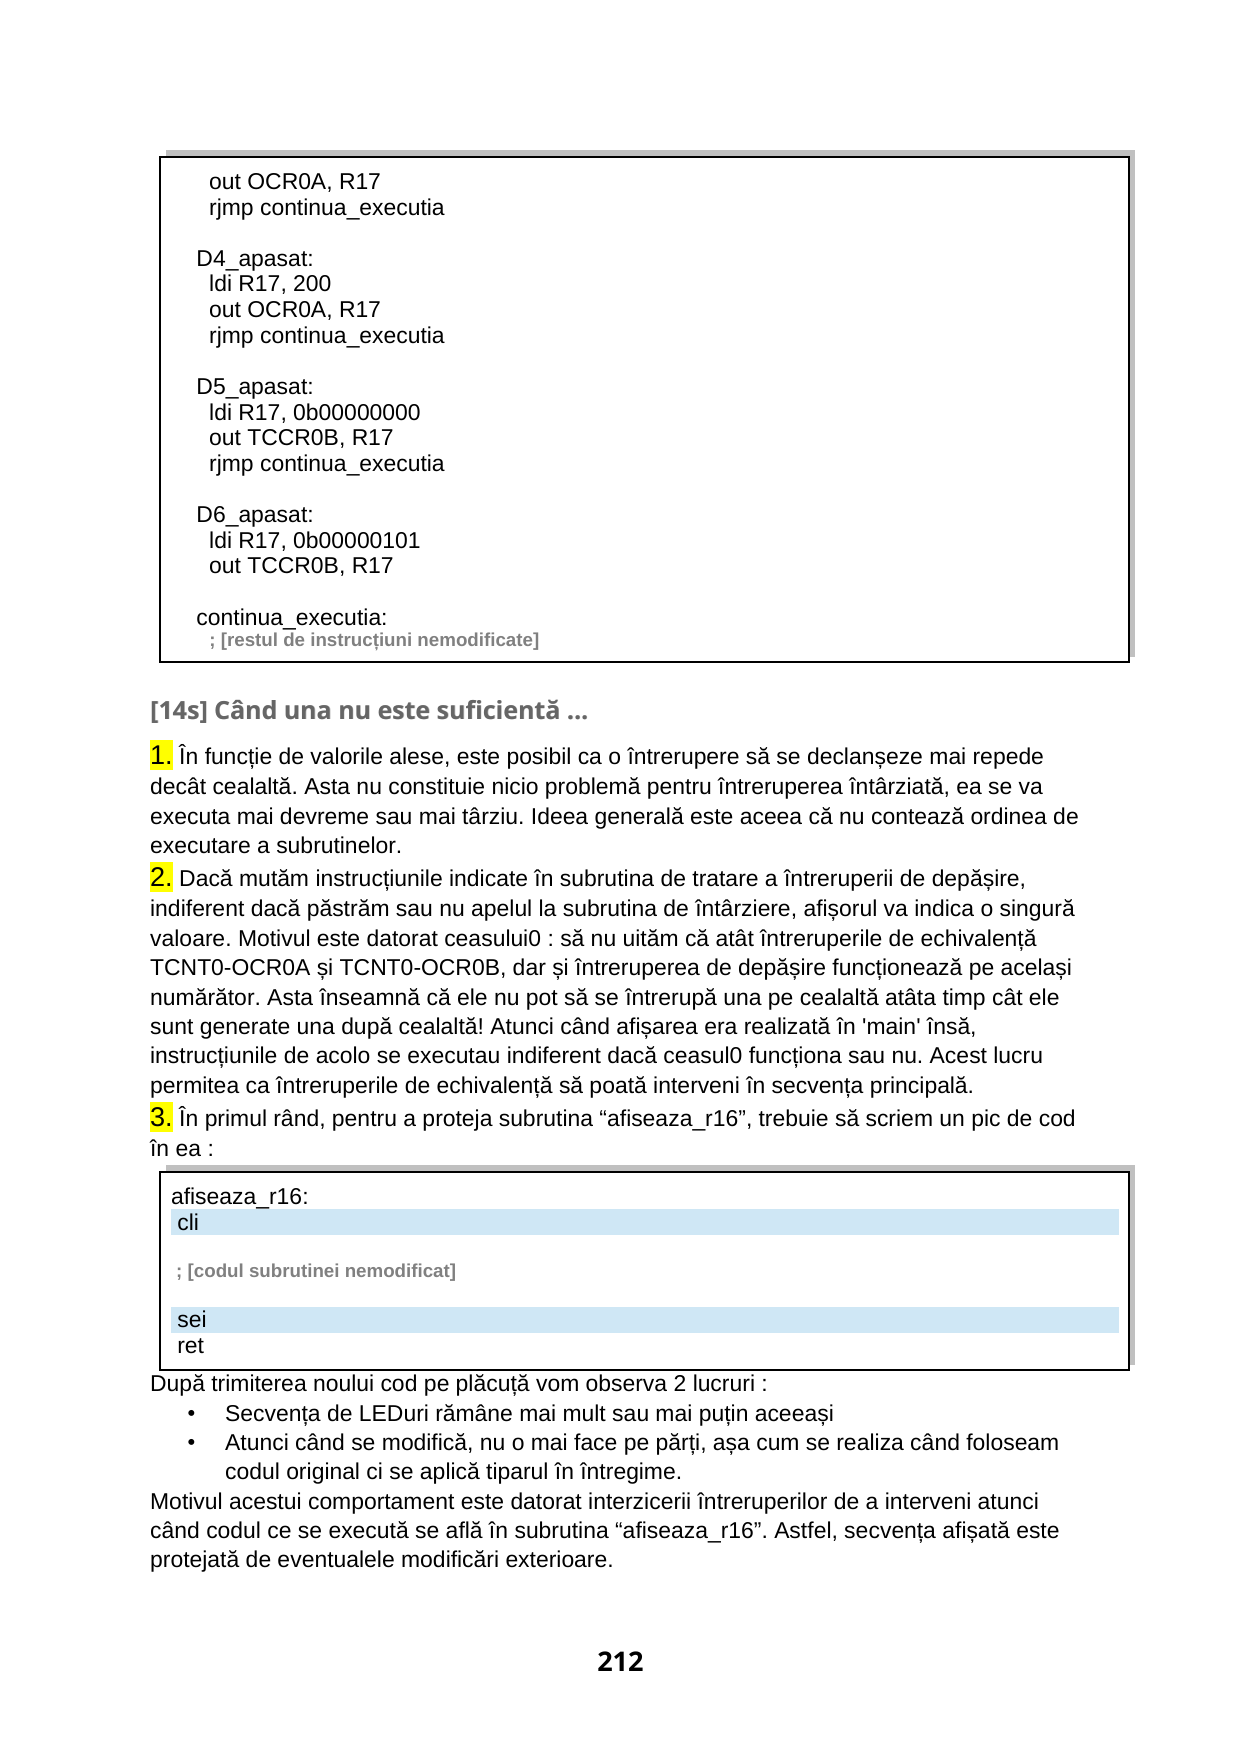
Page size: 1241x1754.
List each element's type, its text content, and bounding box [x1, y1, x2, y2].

subtitle 1. În funcție de valorile alese, este posibil ca o întrerupere să se declanșeze mai repede decât cealaltă. Asta nu constituie nicio problemă pentru întreruperea întârziată, ea se va executa mai devreme sau mai târziu. Ideea generală este aceea că nu contează ordinea de executare a subrutinelor. [150, 740, 1091, 858]
table_header afiseaza_r16: cli ; [codul subrutinei nemodificat] sei ret [161, 1173, 1128, 1369]
subtitle 3. În primul rând, pentru a proteja subrutina “afiseaza_r16”, trebuie să scriem un pic de cod în ea : [150, 1102, 1091, 1161]
subtitle Atunci când se modifică, nu o mai face pe părți, așa cum se realiza când foloseam codul original ci se aplică tiparul în întregime. [187, 1430, 1091, 1485]
subtitle Secvența de LEDuri rămâne mai mult sau mai puțin aceeași [187, 1400, 1091, 1426]
subtitle 2. Dacă mutăm instrucțiunile indicate în subrutina de tratare a întreruperii de depășire, indiferent dacă păstrăm sau nu apelul la subrutina de întârziere, afișorul va indica o singură valoare. Motivul este datorat ceasului0 : să nu uităm că atât întreruperile de echivalență TCNT0-OCR0A și TCNT0-OCR0B, dar și întreruperea de depășire funcționează pe același numărător. Asta înseamnă că ele nu pot să se întrerupă una pe cealaltă atâta timp cât ele sunt generate una după cealaltă! Atunci când afișarea era realizată în 'main' însă, instrucțiunile de acolo se executau indiferent dacă ceasul0 funcționa sau nu. Acest lucru permitea ca întreruperile de echivalență să poată interveni în secvența principală. [150, 862, 1091, 1098]
table_header out OCR0A, R17 rjmp continua_executia D4_apasat: ldi R17, 200 out OCR0A, R17 rjmp continua_executia D5_apasat: ldi R17, 0b00000000 out TCCR0B, R17 rjmp continua_executia D6_apasat: ldi R17, 0b00000101 out TCCR0B, R17 continua_executia: ; [restul de instrucțiuni nemodificate] [161, 158, 1128, 661]
subtitle [14s] Când una nu este suficientă ... [150, 692, 1091, 726]
subtitle Motivul acestui comportament este datorat interzicerii întreruperilor de a interveni atunci când codul ce se execută se află în subrutina “afiseaza_r16”. Astfel, secvența afișată este protejată de eventualele modificări exterioare. [150, 1488, 1091, 1573]
subtitle După trimiterea noului cod pe plăcuță vom observa 2 lucruri : [150, 1371, 1091, 1397]
